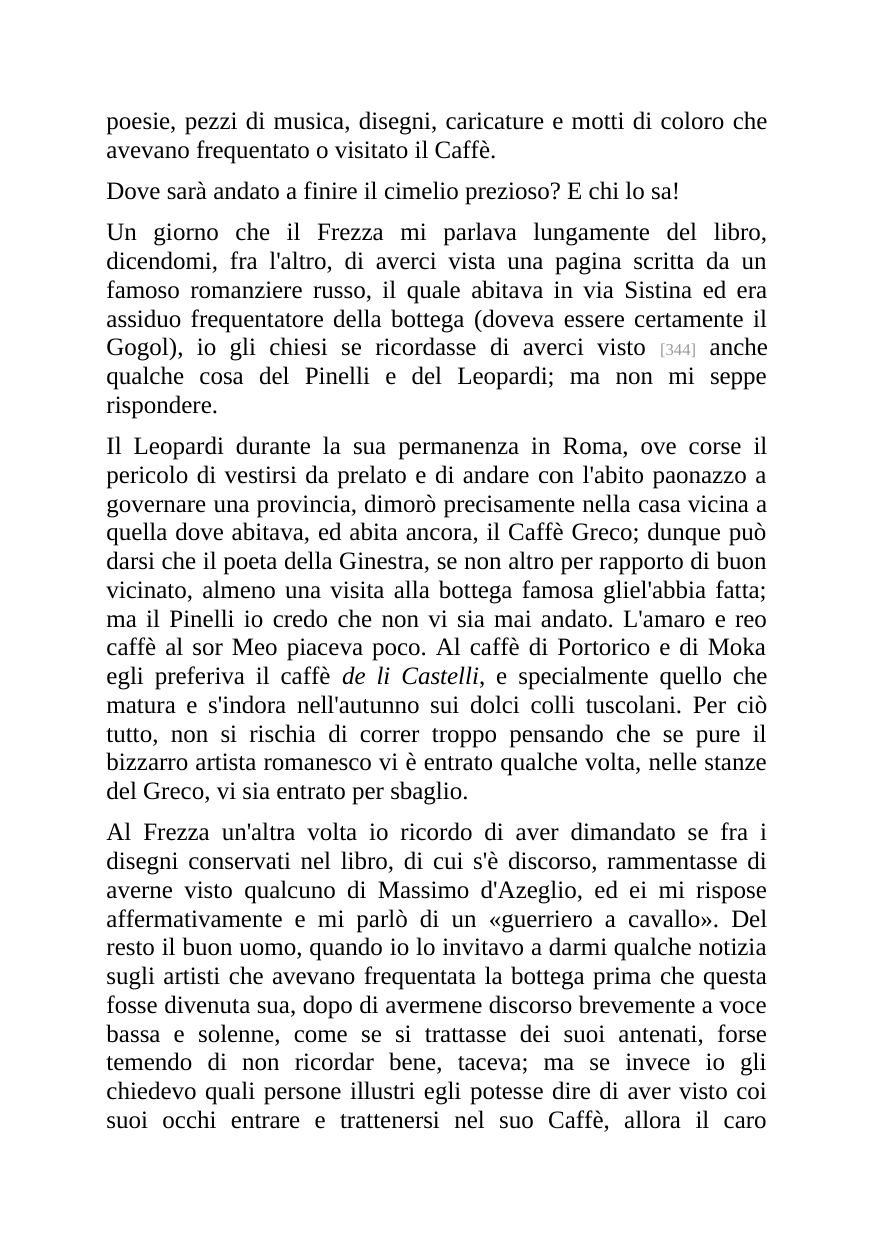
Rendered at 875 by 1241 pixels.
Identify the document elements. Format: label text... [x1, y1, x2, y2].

text Un giorno che il Frezza mi parlava lungamente del libro, dicendomi, fra l'altro, di averci vista una pagina scritta da un famoso romanziere russo, il quale abitava in via Sistina ed era assiduo frequentatore della bottega (doveva essere certamente il Gogol), io gli chiesi se ricordasse di averci visto [344] anche qualche cosa del Pinelli e del Leopardi; ma non mi seppe rispondere. [106, 217, 768, 419]
text poesie, pezzi di musica, disegni, caricature e motti di coloro che avevano frequentato o visitato il Caffè. [106, 106, 768, 164]
text Il Leopardi durante la sua permanenza in Roma, ove corse il pericolo di vestirsi da prelato e di andare con l'abito paonazzo a governare una provincia, dimorò precisamente nella casa vicina a quella dove abitava, ed abita ancora, il Caffè Greco; dunque può darsi che il poeta della Ginestra, se non altro per rapporto di buon vicinato, almeno una visita alla bottega famosa gliel'abbia fatta; ma il Pinelli io credo che non vi sia mai andato. L'amaro e reo caffè al sor Meo piaceva poco. Al caffè di Portorico e di Moka egli preferiva il caffè de li Castelli, e specialmente quello che matura e s'indora nell'autunno sui dolci colli tuscolani. Per ciò tutto, non si rischia di correr troppo pensando che se pure il bizzarro artista romanesco vi è entrato qualche volta, nelle stanze del Greco, vi sia entrato per sbaglio. [106, 431, 768, 805]
text Dove sarà andato a finire il cimelio prezioso? E chi lo sa! [106, 176, 768, 205]
text Al Frezza un'altra volta io ricordo di aver dimandato se fra i disegni conservati nel libro, di cui s'è discorso, rammentasse di averne visto qualcuno di Massimo d'Azeglio, ed ei mi rispose affermativamente e mi parlò di un «guerriero a cavallo». Del resto il buon uomo, quando io lo invitavo a darmi qualche notizia sugli artisti che avevano frequentata la bottega prima che questa fosse divenuta sua, dopo di avermene discorso brevemente a voce bassa e solenne, come se si trattasse dei suoi antenati, forse temendo di non ricordar bene, taceva; ma se invece io gli chiedevo quali persone illustri egli potesse dire di aver visto coi suoi occhi entrare e trattenersi nel suo Caffè, allora il caro [106, 817, 768, 1134]
